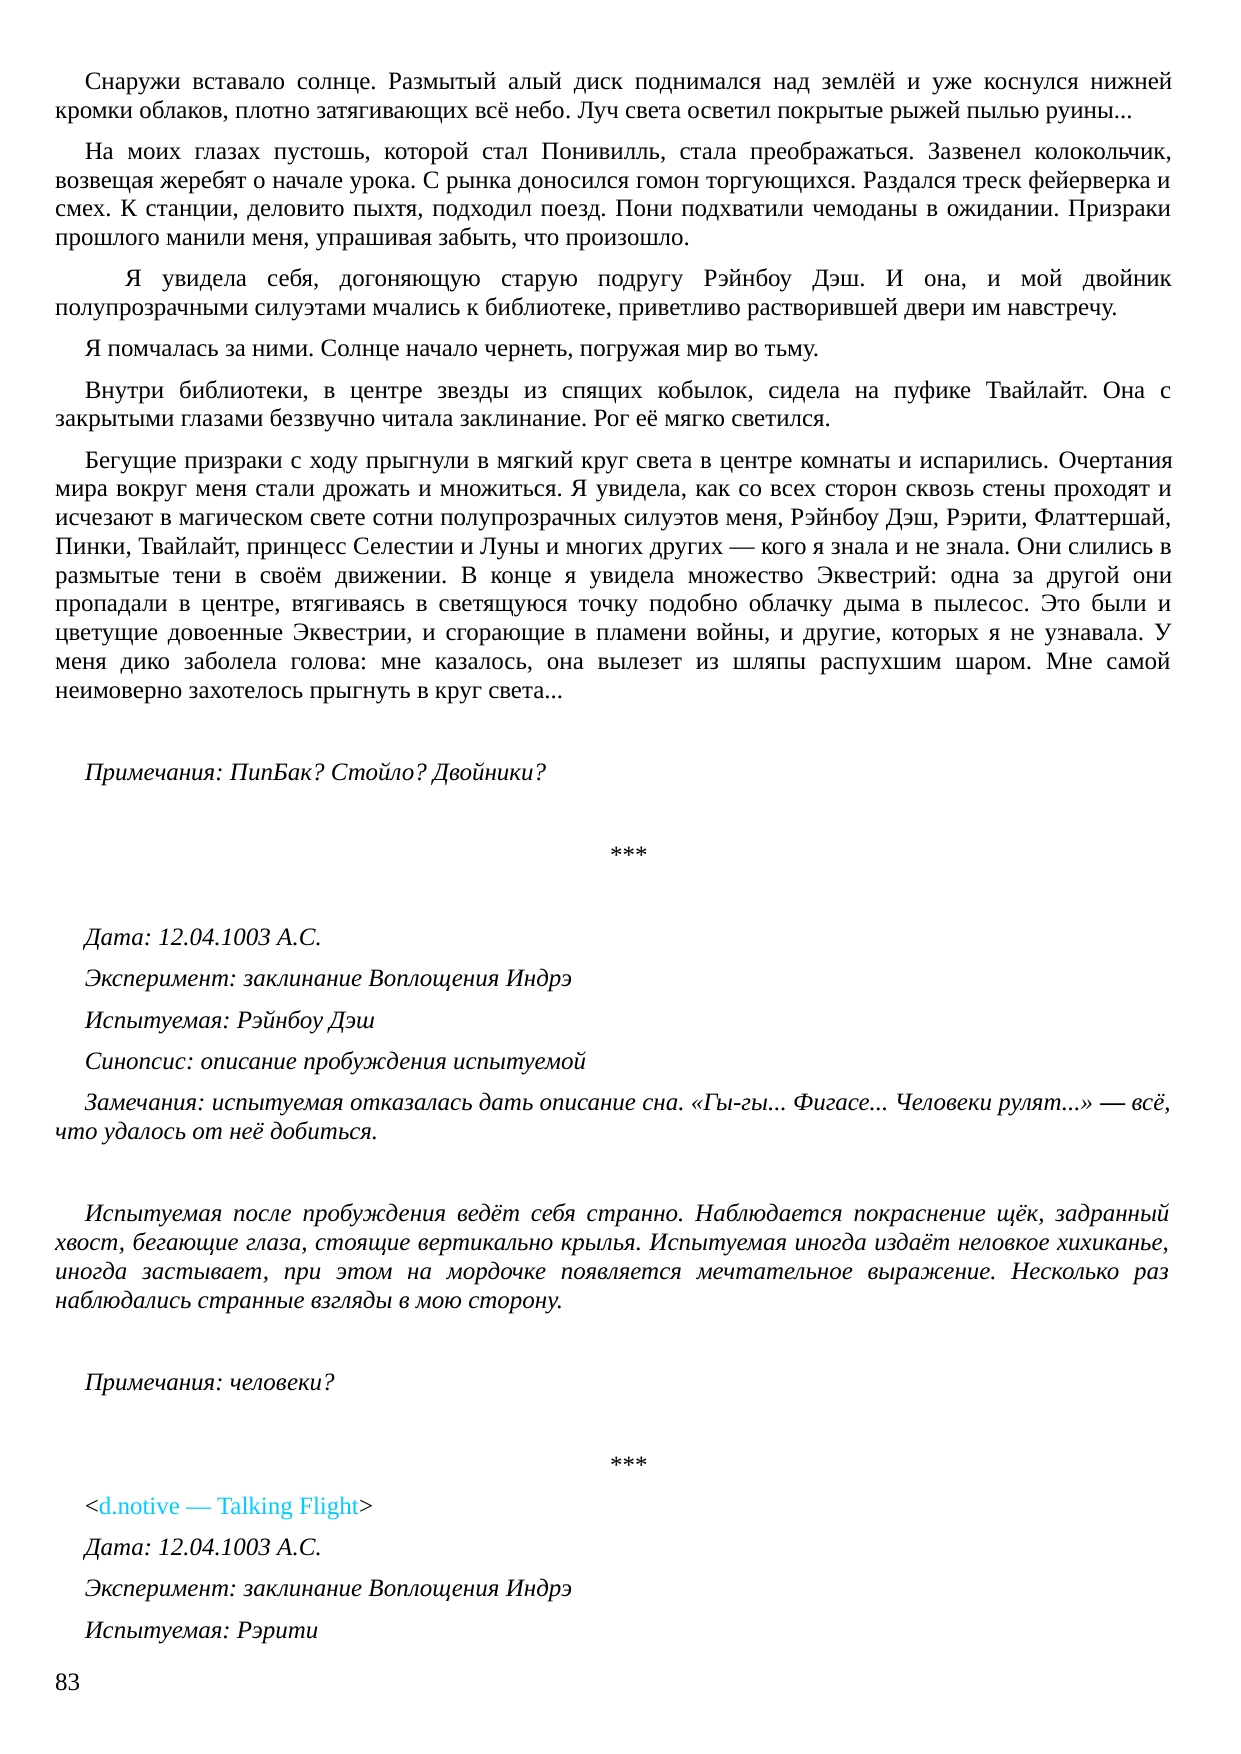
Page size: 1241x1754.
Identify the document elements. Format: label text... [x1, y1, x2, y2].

text Я увидела себя, догоняющую старую подругу Рэйнбоу Дэш. И она, и мой двойник полупрозрачными силуэтами мчались к библиотеке, приветливо растворившей двери им навстречу. [55, 263, 1173, 321]
text Я помчалась за ними. Солнце начало чернеть, погружая мир во тьму. [55, 333, 1173, 362]
text Дата: 12.04.1003 А.С. [55, 1532, 1173, 1561]
text Дата: 12.04.1003 А.С. [55, 922, 1173, 951]
text *** [55, 1450, 1173, 1478]
text Испытуемая после пробуждения ведёт себя странно. Наблюдается покраснение щёк, задранный хвост, бегающие глаза, стоящие вертикально крылья. Испытуемая иногда издаёт неловкое хихиканье, иногда застывает, при этом на мордочке появляется мечтательное выражение. Несколько раз наблюдались странные взгляды в мою сторону. [55, 1198, 1173, 1313]
text На моих глазах пустошь, которой стал Понивилль, стала преображаться. Зазвенел колокольчик, возвещая жеребят о начале урока. С рынка доносился гомон торгующихся. Раздался треск фейерверка и смех. К станции, деловито пыхтя, подходил поезд. Пони подхватили чемоданы в ожидании. Призраки прошлого манили меня, упрашивая забыть, что произошло. [55, 136, 1173, 251]
text Эксперимент: заклинание Воплощения Индрэ [55, 1573, 1173, 1602]
text Примечания: человеки? [55, 1367, 1173, 1396]
text Примечания: ПипБак? Стойло? Двойники? [55, 757, 1173, 786]
text Синопсис: описание пробуждения испытуемой [55, 1046, 1173, 1075]
text Внутри библиотеки, в центре звезды из спящих кобылок, сидела на пуфике Твайлайт. Она с закрытыми глазами беззвучно читала заклинание. Рог её мягко светился. [55, 375, 1173, 432]
text Эксперимент: заклинание Воплощения Индрэ [55, 963, 1173, 992]
text <d.notive — Talking Flight> [55, 1491, 1173, 1520]
text *** [55, 840, 1173, 868]
text Испытуемая: Рэрити [55, 1615, 1173, 1643]
text Бегущие призраки с ходу прыгнули в мягкий круг света в центре комнаты и испарились. Очертания мира вокруг меня стали дрожать и множиться. Я увидела, как со всех сторон сквозь стены проходят и исчезают в магическом свете сотни полупрозрачных силуэтов меня, Рэйнбоу Дэш, Рэрити, Флаттершай, Пинки, Твайлайт, принцесс Селестии и Луны и многих других — кого я знала и не знала. Они слились в размытые тени в своём движении. В конце я увидела множество Эквестрий: одна за другой они пропадали в центре, втягиваясь в светящуюся точку подобно облачку дыма в пылесос. Это были и цветущие довоенные Эквестрии, и сгорающие в пламени войны, и другие, которых я не узнавала. У меня дико заболела голова: мне казалось, она вылезет из шляпы распухшим шаром. Мне самой неимоверно захотелось прыгнуть в круг света... [55, 445, 1173, 703]
text Испытуемая: Рэйнбоу Дэш [55, 1005, 1173, 1033]
text Снаружи вставало солнце. Размытый алый диск поднимался над землёй и уже коснулся нижней кромки облаков, плотно затягивающих всё небо. Луч света осветил покрытые рыжей пылью руины... [55, 66, 1173, 123]
text Замечания: испытуемая отказалась дать описание сна. «Гы-гы... Фигасе... Человеки рулят...» — всё, что удалось от неё добиться. [55, 1087, 1173, 1145]
